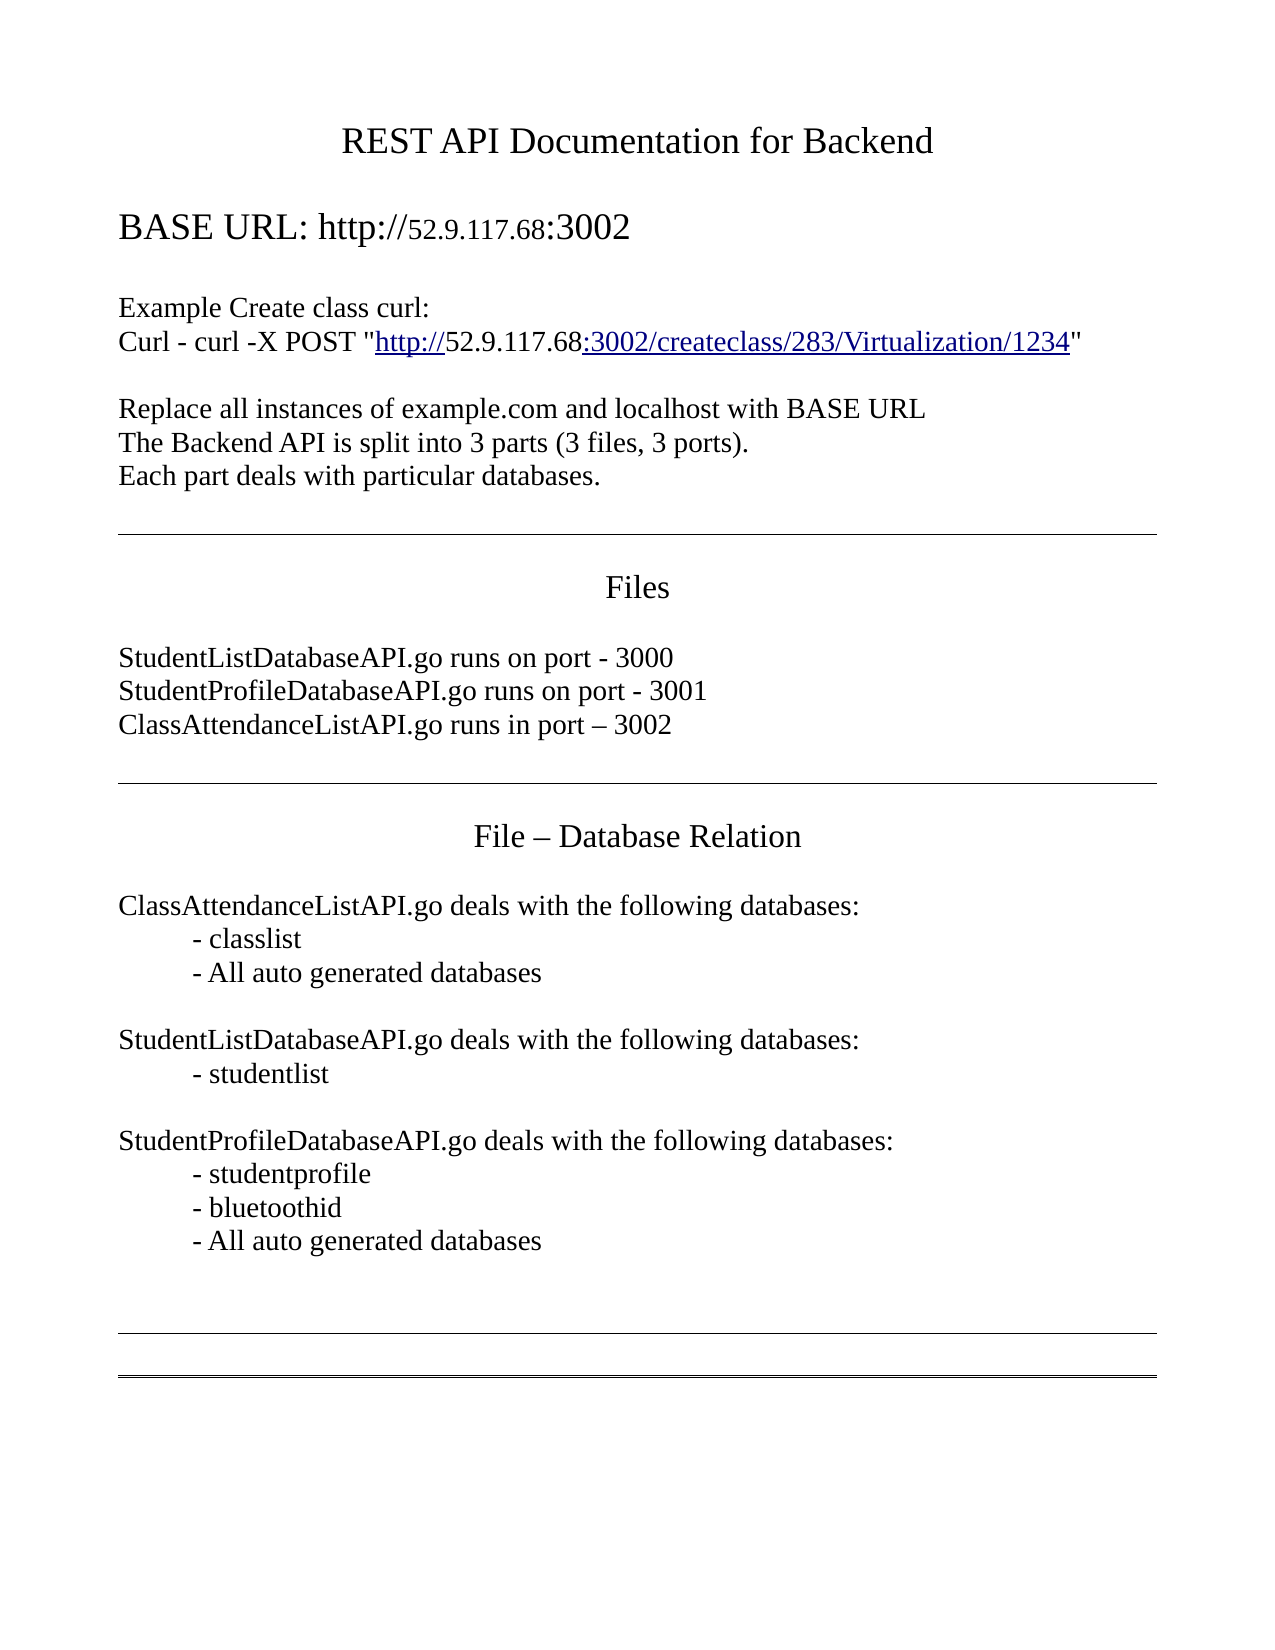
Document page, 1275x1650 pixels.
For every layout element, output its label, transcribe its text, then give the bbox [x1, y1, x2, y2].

text Each part deals with particular databases. [118, 458, 1157, 492]
text StudentListDatabaseAPI.go runs on port - 3000 [118, 640, 1157, 673]
text Example Create class curl: [118, 291, 1157, 324]
text StudentListDatabaseAPI.go deals with the following databases: [118, 1022, 1157, 1056]
text StudentProfileDatabaseAPI.go deals with the following databases: [118, 1123, 1157, 1156]
text StudentProfileDatabaseAPI.go runs on port - 3001 [118, 673, 1157, 707]
text - bluetoothid [118, 1190, 1157, 1223]
text - studentprofile [118, 1156, 1157, 1190]
text - studentlist [118, 1056, 1157, 1089]
text The Backend API is split into 3 parts (3 files, 3 ports). [118, 425, 1157, 458]
text Replace all instances of example.com and localhost with BASE URL [118, 391, 1157, 425]
text Curl - curl -X POST "http://52.9.117.68:3002/createclass/283/Virtualization/1234" [118, 324, 1157, 358]
text Files [118, 568, 1157, 606]
text ClassAttendanceListAPI.go runs in port – 3002 [118, 707, 1157, 740]
text - classlist [118, 922, 1157, 955]
text - All auto generated databases [118, 1223, 1157, 1257]
text File – Database Relation [118, 816, 1157, 854]
text REST API Documentation for Backend [118, 118, 1157, 161]
text BASE URL: http://52.9.117.68:3002 [118, 204, 1157, 247]
text - All auto generated databases [118, 955, 1157, 989]
text ClassAttendanceListAPI.go deals with the following databases: [118, 888, 1157, 922]
